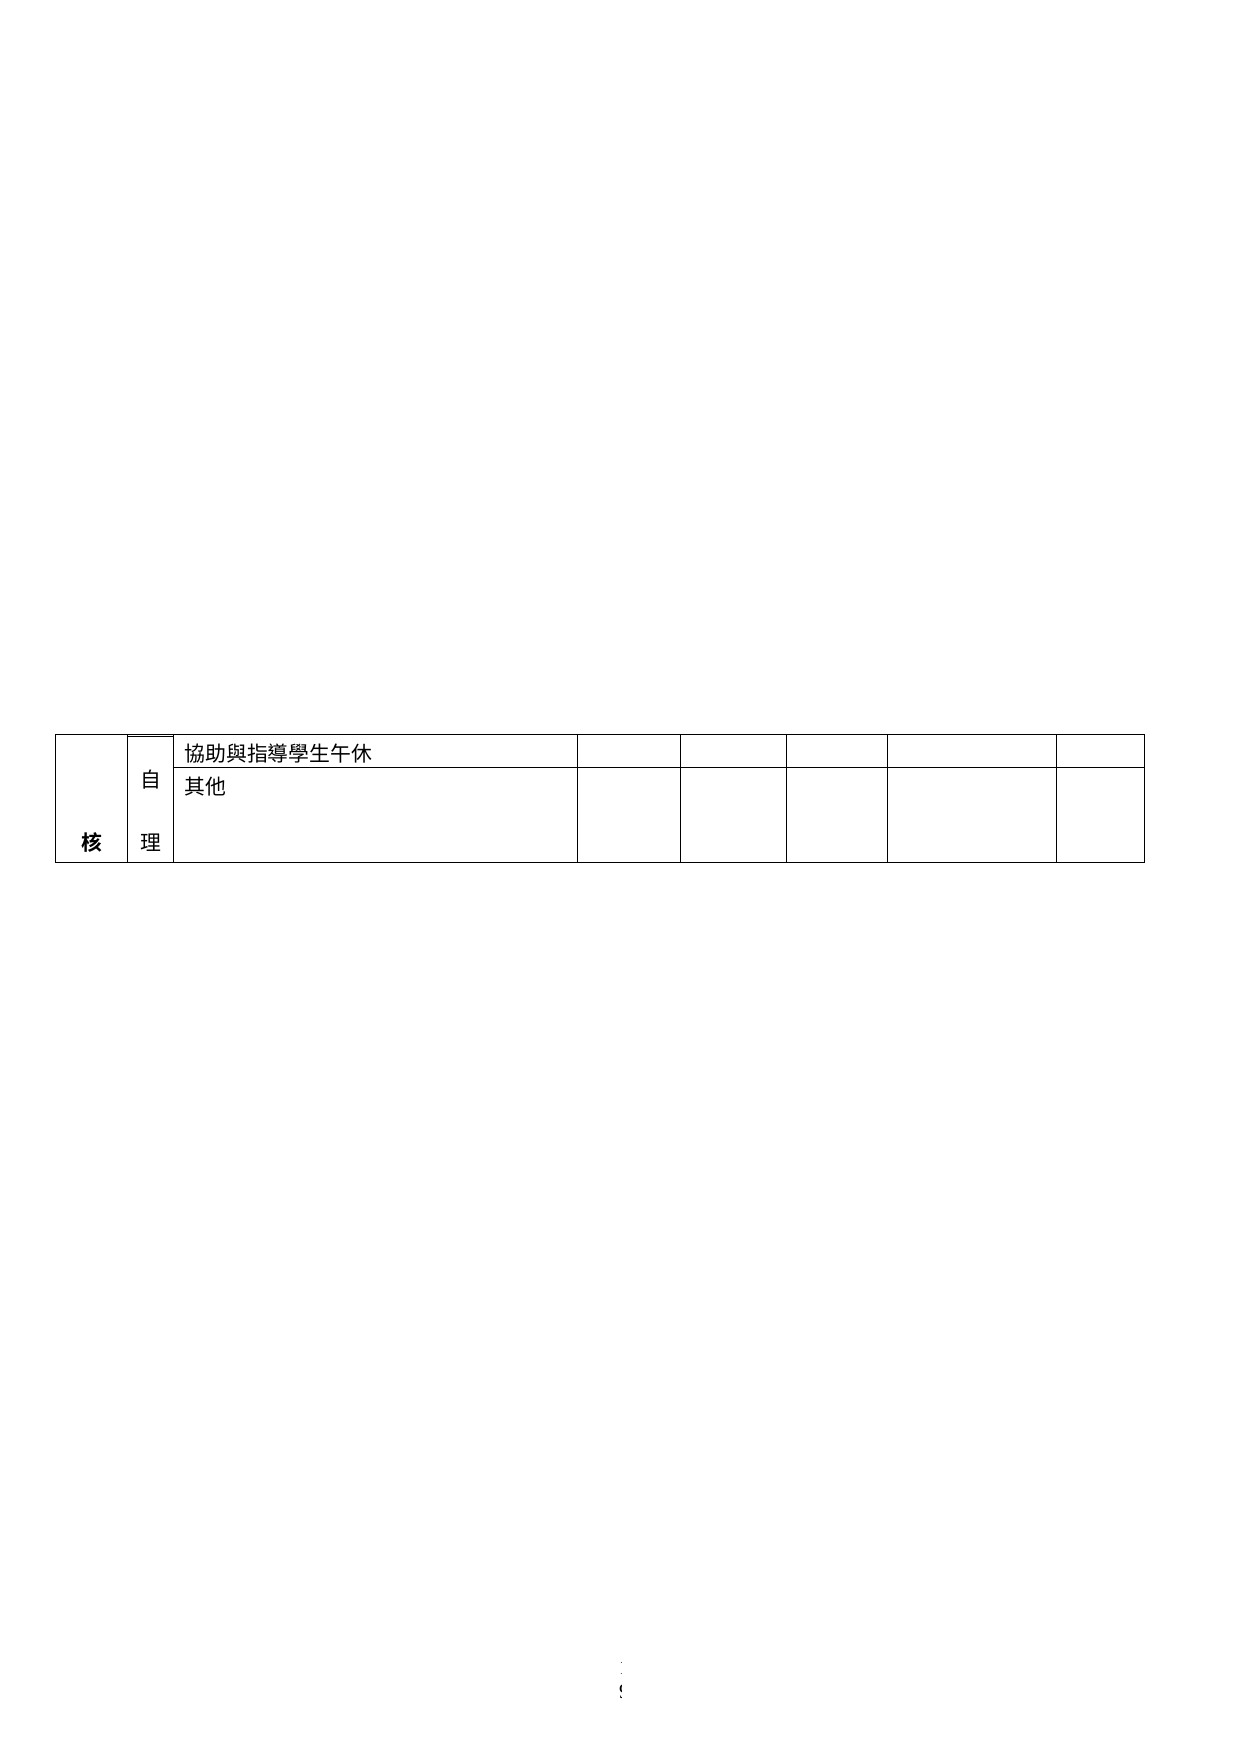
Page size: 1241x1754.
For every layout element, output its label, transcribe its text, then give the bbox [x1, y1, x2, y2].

table_cell [1057, 735, 1144, 767]
table_cell 核 [56, 735, 127, 862]
table_cell [681, 768, 786, 862]
table_cell [888, 768, 1056, 862]
table_cell 協助與指導學生午休 [174, 735, 577, 767]
table_cell 其他 [174, 768, 577, 862]
table_cell 生活自理指導 [128, 737, 173, 862]
table_cell [578, 735, 680, 767]
table_cell [578, 768, 680, 862]
table_cell [888, 735, 1056, 767]
table_cell [787, 768, 887, 862]
table_cell [787, 735, 887, 767]
table_cell [681, 735, 786, 767]
table_cell [1057, 768, 1144, 862]
